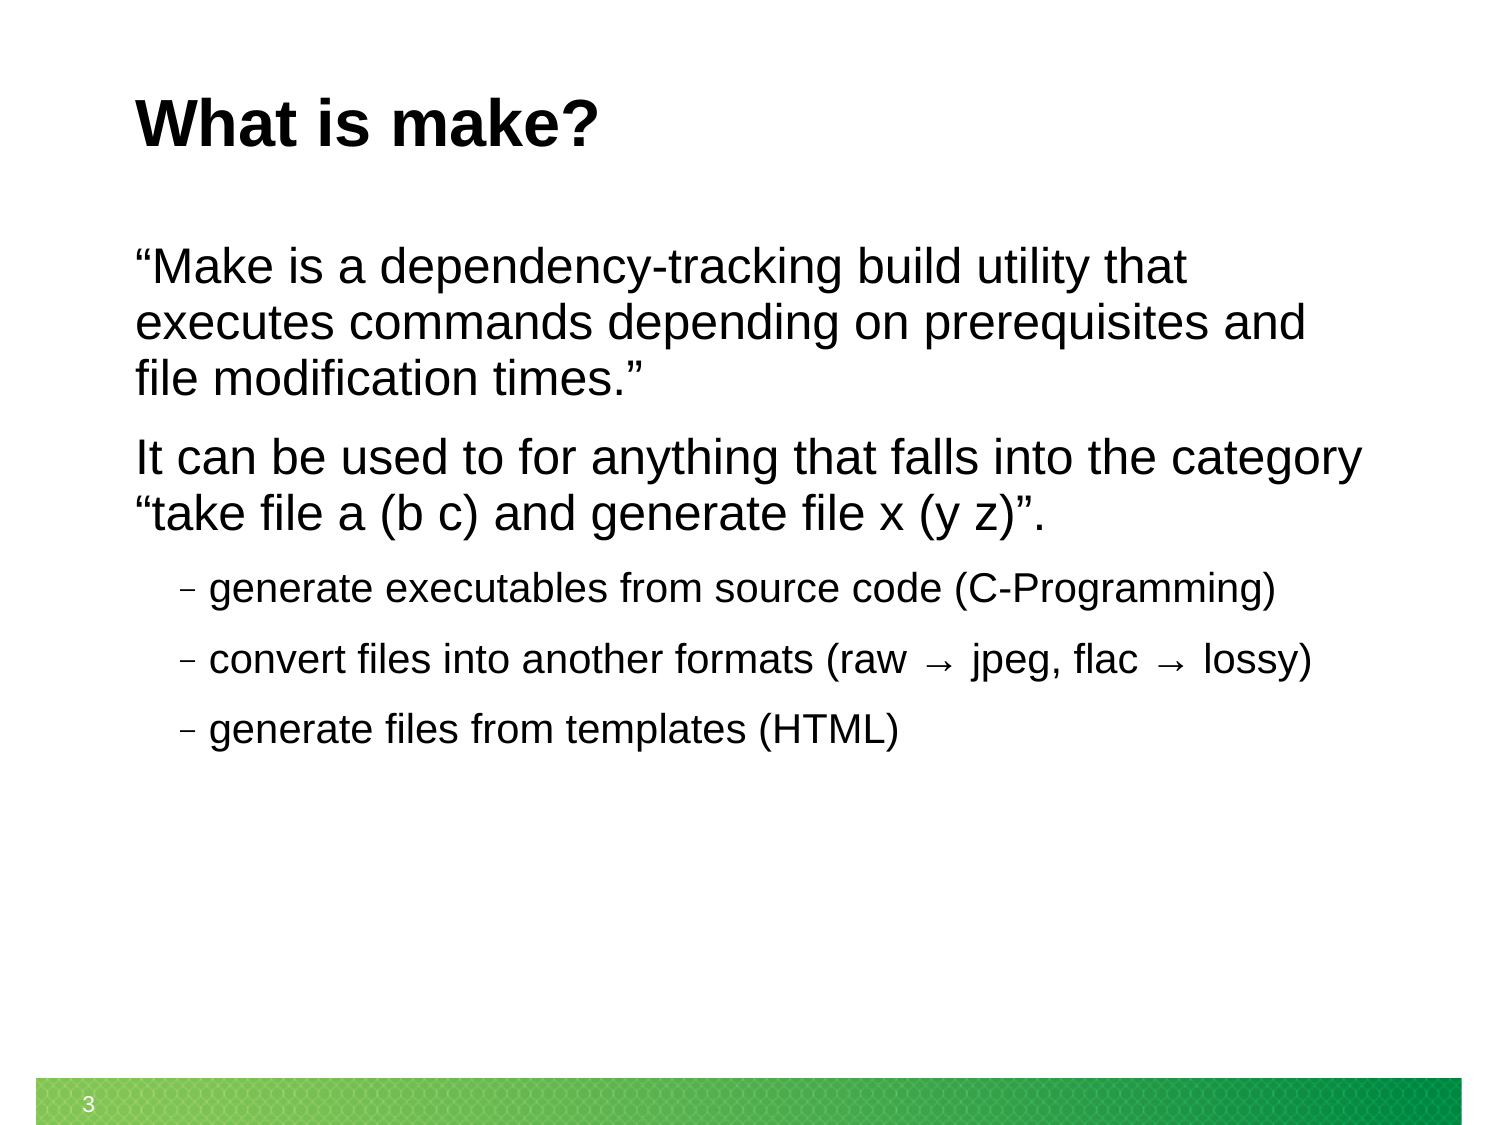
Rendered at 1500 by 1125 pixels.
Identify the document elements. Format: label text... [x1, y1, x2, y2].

title What is make? [135, 41, 1372, 204]
list “Make is a dependency-tracking build utility that executes commands depending on prerequisites and file modification times.” It can be used to for anything that falls into the category “take file a (b c) and generate file x (y z)”. generate executables from source code (C-Programming) convert files into another formats (raw → jpeg, flac → lossy) generate files from templates (HTML) [135, 238, 1372, 982]
picture [36, 1078, 1462, 1125]
